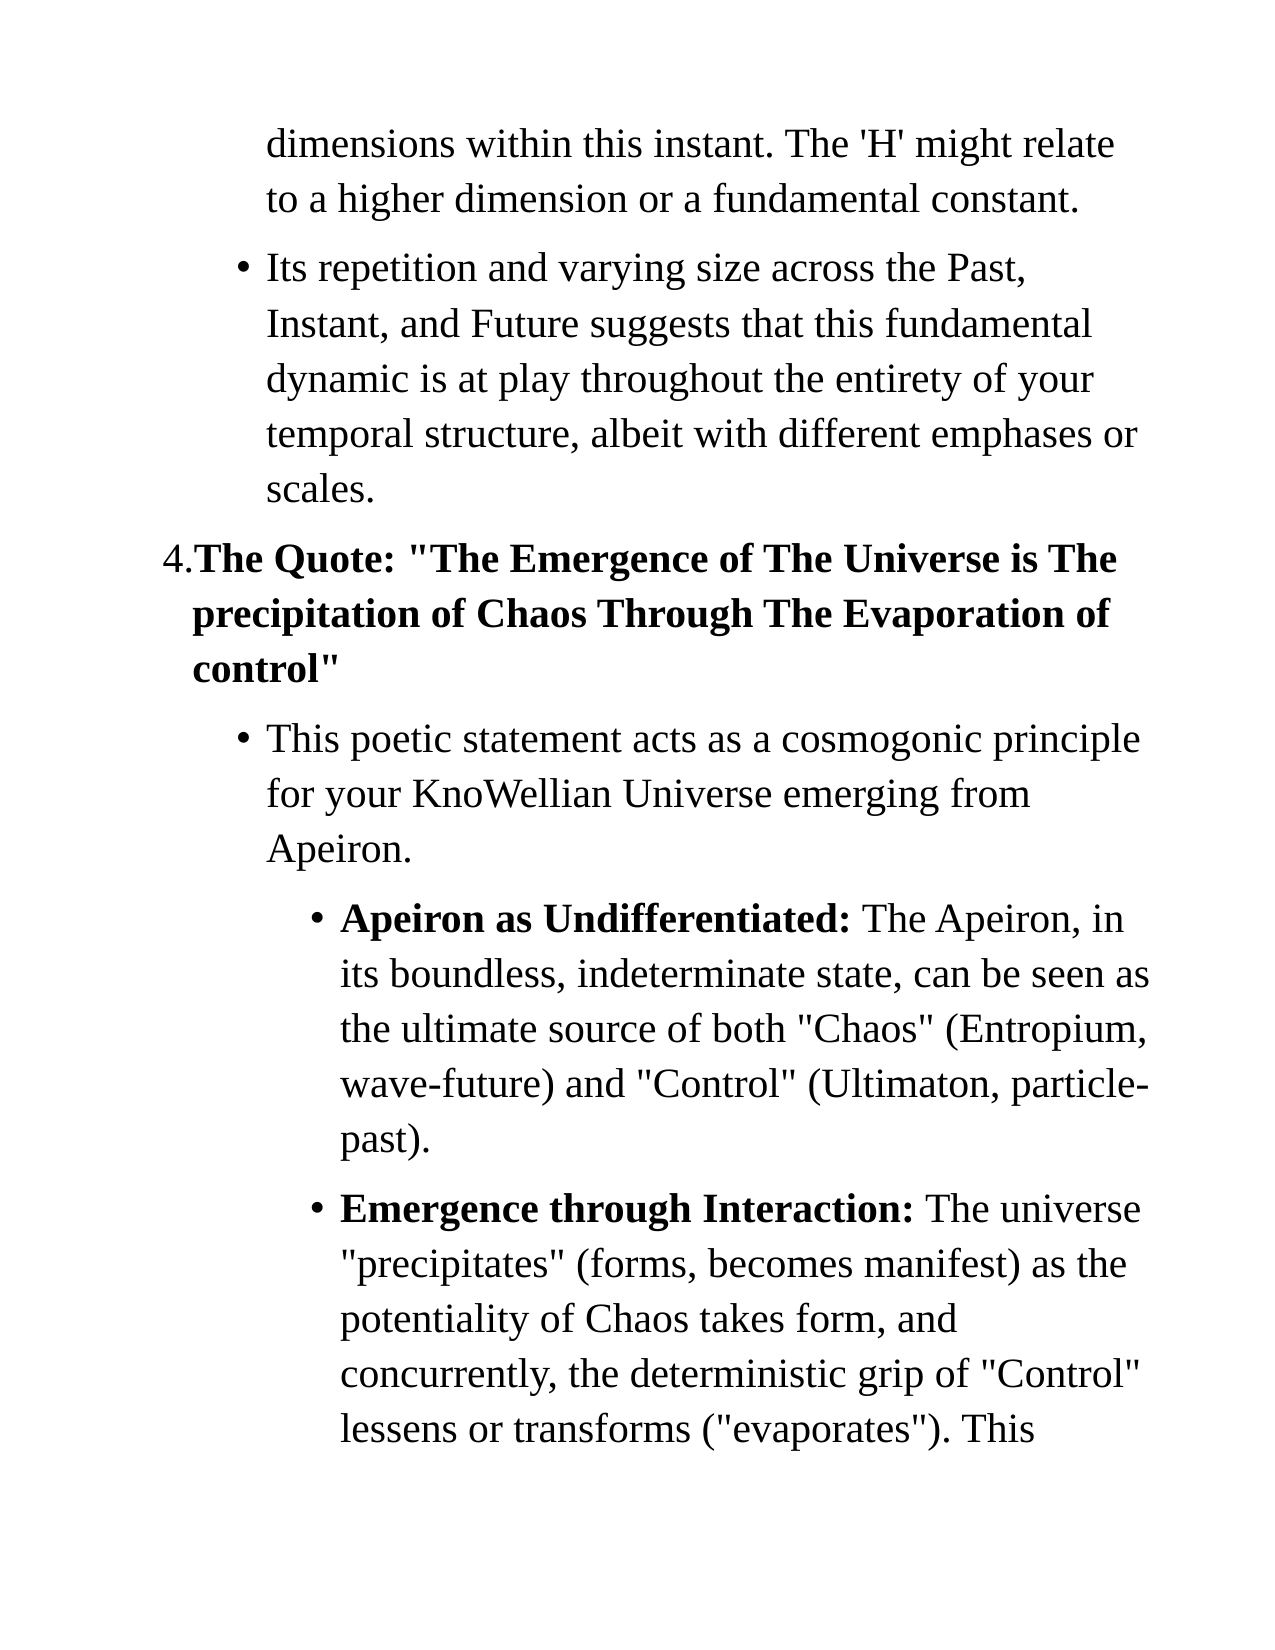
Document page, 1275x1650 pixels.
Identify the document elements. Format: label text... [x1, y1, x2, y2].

list The Quote: "The Emergence of The Universe is The precipitation of Chaos Through The Evaporation of control" [162, 533, 1157, 691]
list Its repetition and varying size across the Past, Instant, and Future suggests that this fundamental dynamic is at play throughout the entirety of your temporal structure, albeit with different emphases or scales. [236, 243, 1157, 511]
list Apeiron as Undifferentiated: The Apeiron, in its boundless, indeterminate state, can be seen as the ultimate source of both "Chaos" (Entropium, wave-future) and "Control" (Ultimaton, particle-past). [310, 893, 1157, 1161]
list This poetic statement acts as a cosmogonic principle for your KnoWellian Universe emerging from Apeiron. [236, 713, 1157, 871]
list dimensions within this instant. The 'H' might relate to a higher dimension or a fundamental constant. [236, 118, 1157, 221]
list Emergence through Interaction: The universe "precipitates" (forms, becomes manifest) as the potentiality of Chaos takes form, and concurrently, the deterministic grip of "Control" lessens or transforms ("evaporates"). This [310, 1183, 1157, 1452]
